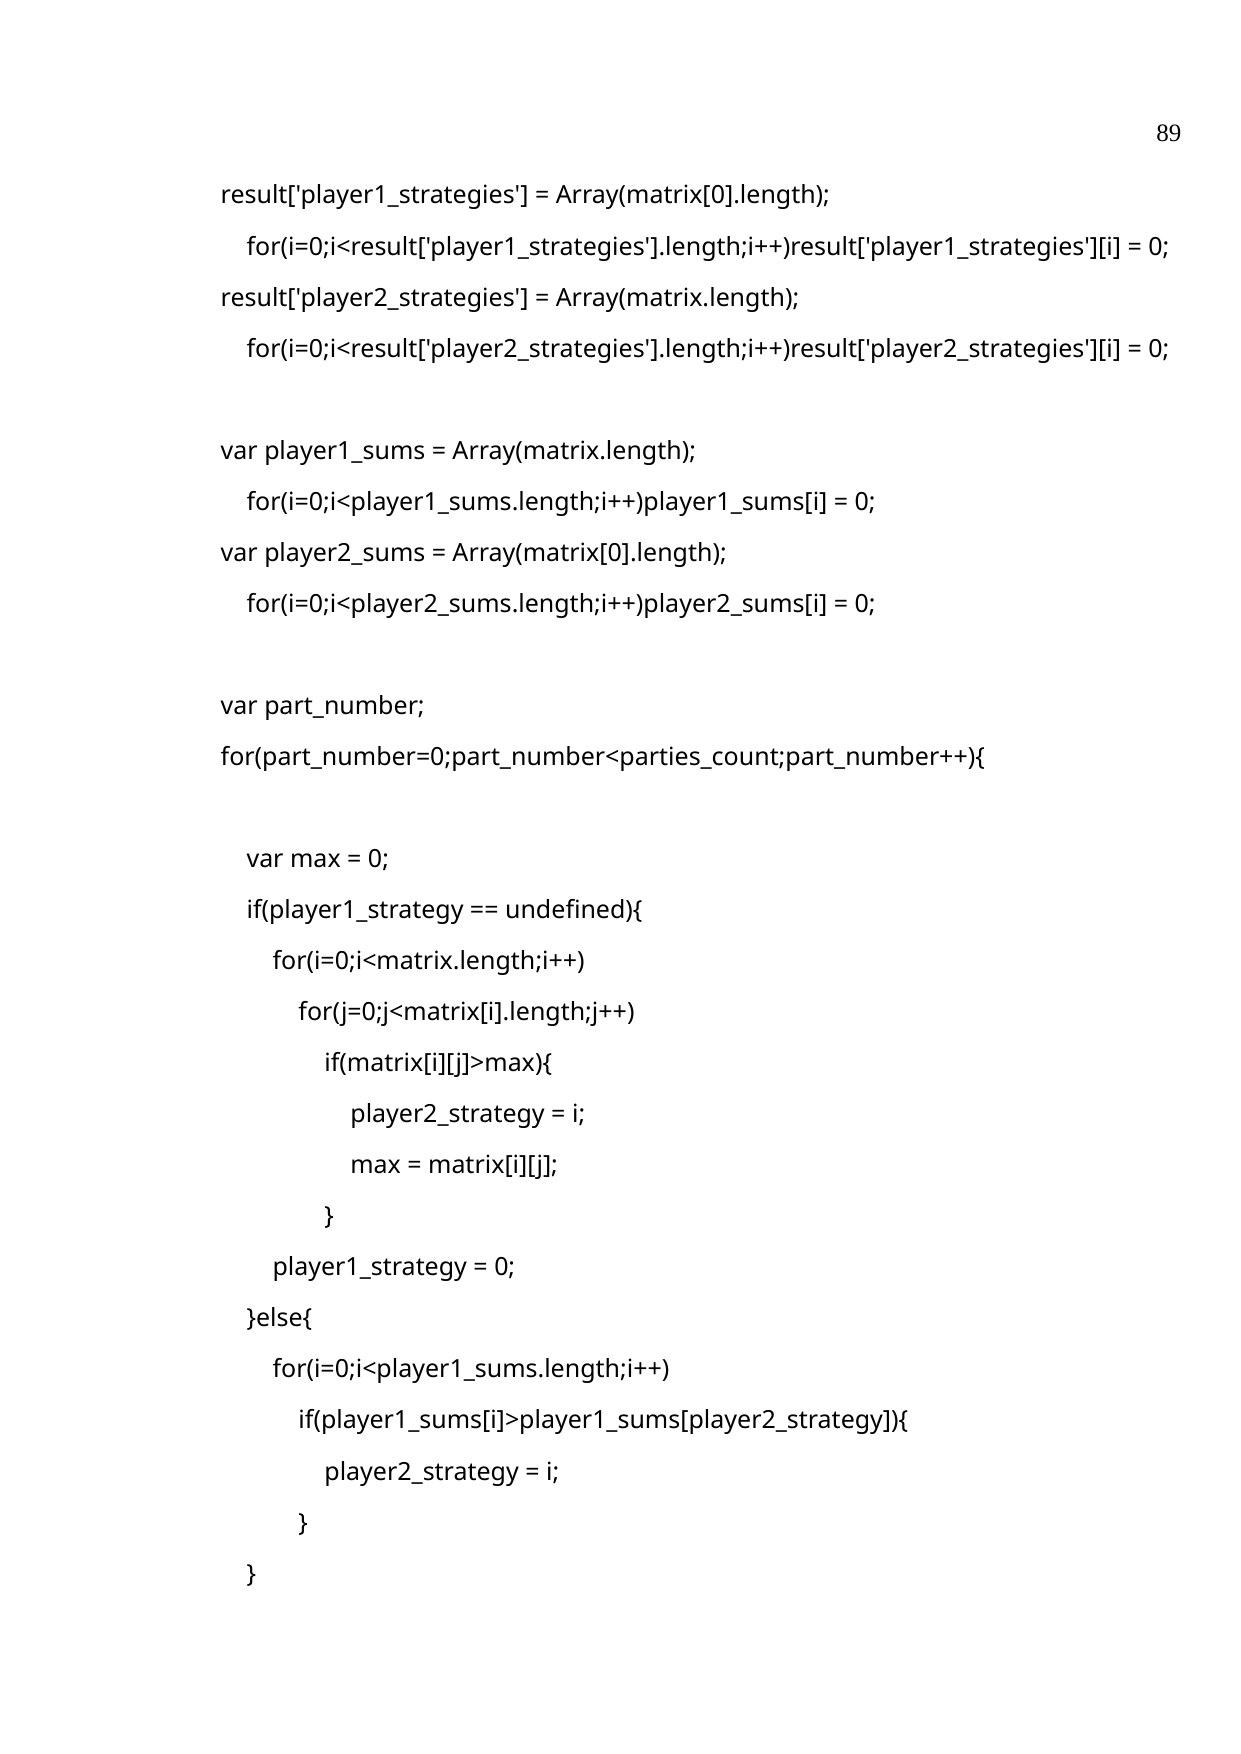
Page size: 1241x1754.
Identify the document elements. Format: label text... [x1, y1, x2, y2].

text for(i=0;i<player2_sums.length;i++)player2_sums[i] = 0; [118, 585, 1181, 619]
text player1_strategy = 0; [118, 1249, 1181, 1283]
text var player1_sums = Array(matrix.length); [118, 432, 1181, 466]
text } [118, 1198, 1181, 1232]
text for(i=0;i<result['player1_strategies'].length;i++)result['player1_strategies'][i] = 0; [118, 228, 1181, 262]
text } [118, 1555, 1181, 1589]
text } [118, 1504, 1181, 1538]
text for(part_number=0;part_number<parties_count;part_number++){ [118, 738, 1181, 773]
text if(matrix[i][j]>max){ [118, 1045, 1181, 1079]
text max = matrix[i][j]; [118, 1147, 1181, 1181]
text if(player1_sums[i]>player1_sums[player2_strategy]){ [118, 1402, 1181, 1436]
text result['player1_strategies'] = Array(matrix[0].length); [118, 177, 1181, 211]
text var part_number; [118, 687, 1181, 722]
text for(i=0;i<player1_sums.length;i++) [118, 1351, 1181, 1385]
text result['player2_strategies'] = Array(matrix.length); [118, 279, 1181, 313]
text var max = 0; [118, 841, 1181, 875]
text for(i=0;i<result['player2_strategies'].length;i++)result['player2_strategies'][i] = 0; [118, 330, 1181, 364]
text var player2_sums = Array(matrix[0].length); [118, 534, 1181, 568]
text }else{ [118, 1300, 1181, 1334]
text player2_strategy = i; [118, 1096, 1181, 1130]
text for(i=0;i<matrix.length;i++) [118, 943, 1181, 977]
text for(i=0;i<player1_sums.length;i++)player1_sums[i] = 0; [118, 483, 1181, 517]
text for(j=0;j<matrix[i].length;j++) [118, 994, 1181, 1028]
text if(player1_strategy == undefined){ [118, 892, 1181, 926]
text player2_strategy = i; [118, 1453, 1181, 1487]
